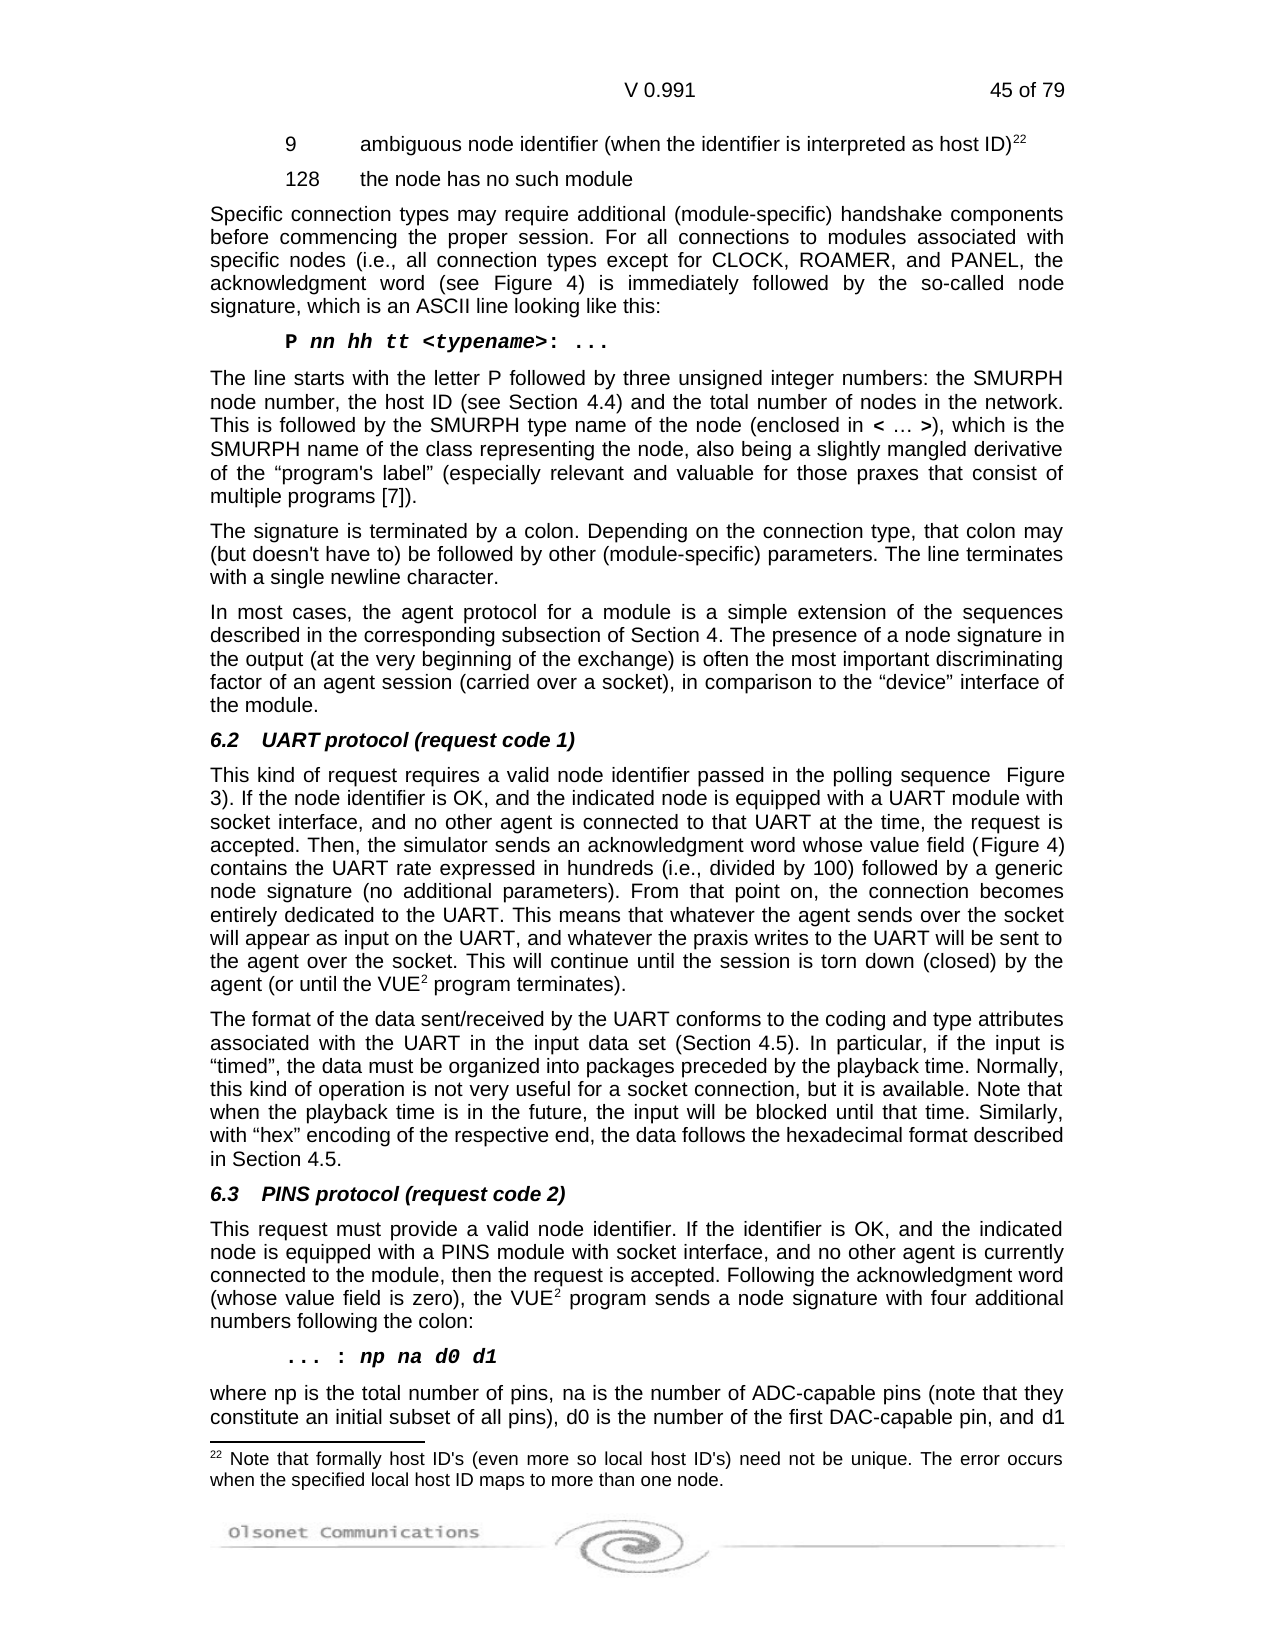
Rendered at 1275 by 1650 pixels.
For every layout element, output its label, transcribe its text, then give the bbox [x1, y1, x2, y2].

text Specific connection types may require additional (module-specific) handshake components before commencing the proper session. For all connections to modules associated with specific nodes (i.e., all connection types except for CLOCK, ROAMER, and PANEL, the acknowledgment word (see Figure 4) is immediately followed by the so-called node signature, which is an ASCII line looking like this: [210, 202, 1065, 318]
text 9 ambiguous node identifier (when the identifier is interpreted as host ID) [285, 132, 1065, 155]
text Note that formally host ID's (even more so local host ID's) need not be unique. The error occurs when the specified local host ID maps to more than one node. [210, 1448, 1065, 1490]
text This kind of request requires a valid node identifier passed in the polling sequence Figure 3). If the node identifier is OK, and the indicated node is equipped with a UART module with socket interface, and no other agent is connected to that UART at the time, the request is accepted. Then, the simulator sends an acknowledgment word whose value field (Figure 4) contains the UART rate expressed in hundreds (i.e., divided by 100) followed by a generic node signature (no additional parameters). From that point on, the connection becomes entirely dedicated to the UART. This means that whatever the agent sends over the socket will appear as input on the UART, and whatever the praxis writes to the UART will be sent to the agent over the socket. This will continue until the session is torn down (closed) by the agent (or until the VUE2 program terminates). [210, 764, 1065, 996]
text The line starts with the letter P followed by three unsigned integer numbers: the SMURPH node number, the host ID (see Section 4.4) and the total number of nodes in the network. This is followed by the SMURPH type name of the node (enclosed in < … >), which is the SMURPH name of the class representing the node, also being a slightly mangled derivative of the “program's label” (especially relevant and valuable for those praxes that consist of multiple programs [7]). [210, 367, 1065, 508]
text ... : np na d0 d1 [210, 1345, 1065, 1370]
subtitle UART protocol (request code 1) [210, 729, 1065, 752]
text where np is the total number of pins, na is the number of ADC-capable pins (note that they constitute an initial subset of all pins), d0 is the number of the first DAC-capable pin, and d1 [210, 1382, 1065, 1428]
text In most cases, the agent protocol for a module is a simple extension of the sequences described in the corresponding subsection of Section 4. The presence of a node signature in the output (at the very beginning of the exchange) is often the most important discriminating factor of an agent session (carried over a socket), in comparison to the “device” interface of the module. [210, 601, 1065, 717]
text The signature is terminated by a colon. Depending on the connection type, that colon may (but doesn't have to) be followed by other (module-specific) parameters. The line terminates with a single newline character. [210, 519, 1065, 589]
picture [210, 1504, 1065, 1596]
text This request must provide a valid node identifier. If the identifier is OK, and the indicated node is equipped with a PINS module with socket interface, and no other agent is currently connected to the module, then the request is accepted. Following the acknowledgment word (whose value field is zero), the VUE2 program sends a node signature with four additional numbers following the colon: [210, 1217, 1065, 1333]
subtitle PINS protocol (request code 2) [210, 1182, 1065, 1205]
text The format of the data sent/received by the UART conforms to the coding and type attributes associated with the UART in the input data set (Section 4.5). In particular, if the input is “timed”, the data must be organized into packages preceded by the playback time. Normally, this kind of operation is not very useful for a socket connection, but it is available. Note that when the playback time is in the future, the input will be blocked until that time. Similarly, with “hex” encoding of the respective end, the data follows the hexadecimal format described in Section 4.5. [210, 1008, 1065, 1170]
text P nn hh tt <typename>: ... [210, 330, 1065, 355]
text 128 the node has no such module [285, 167, 1065, 190]
